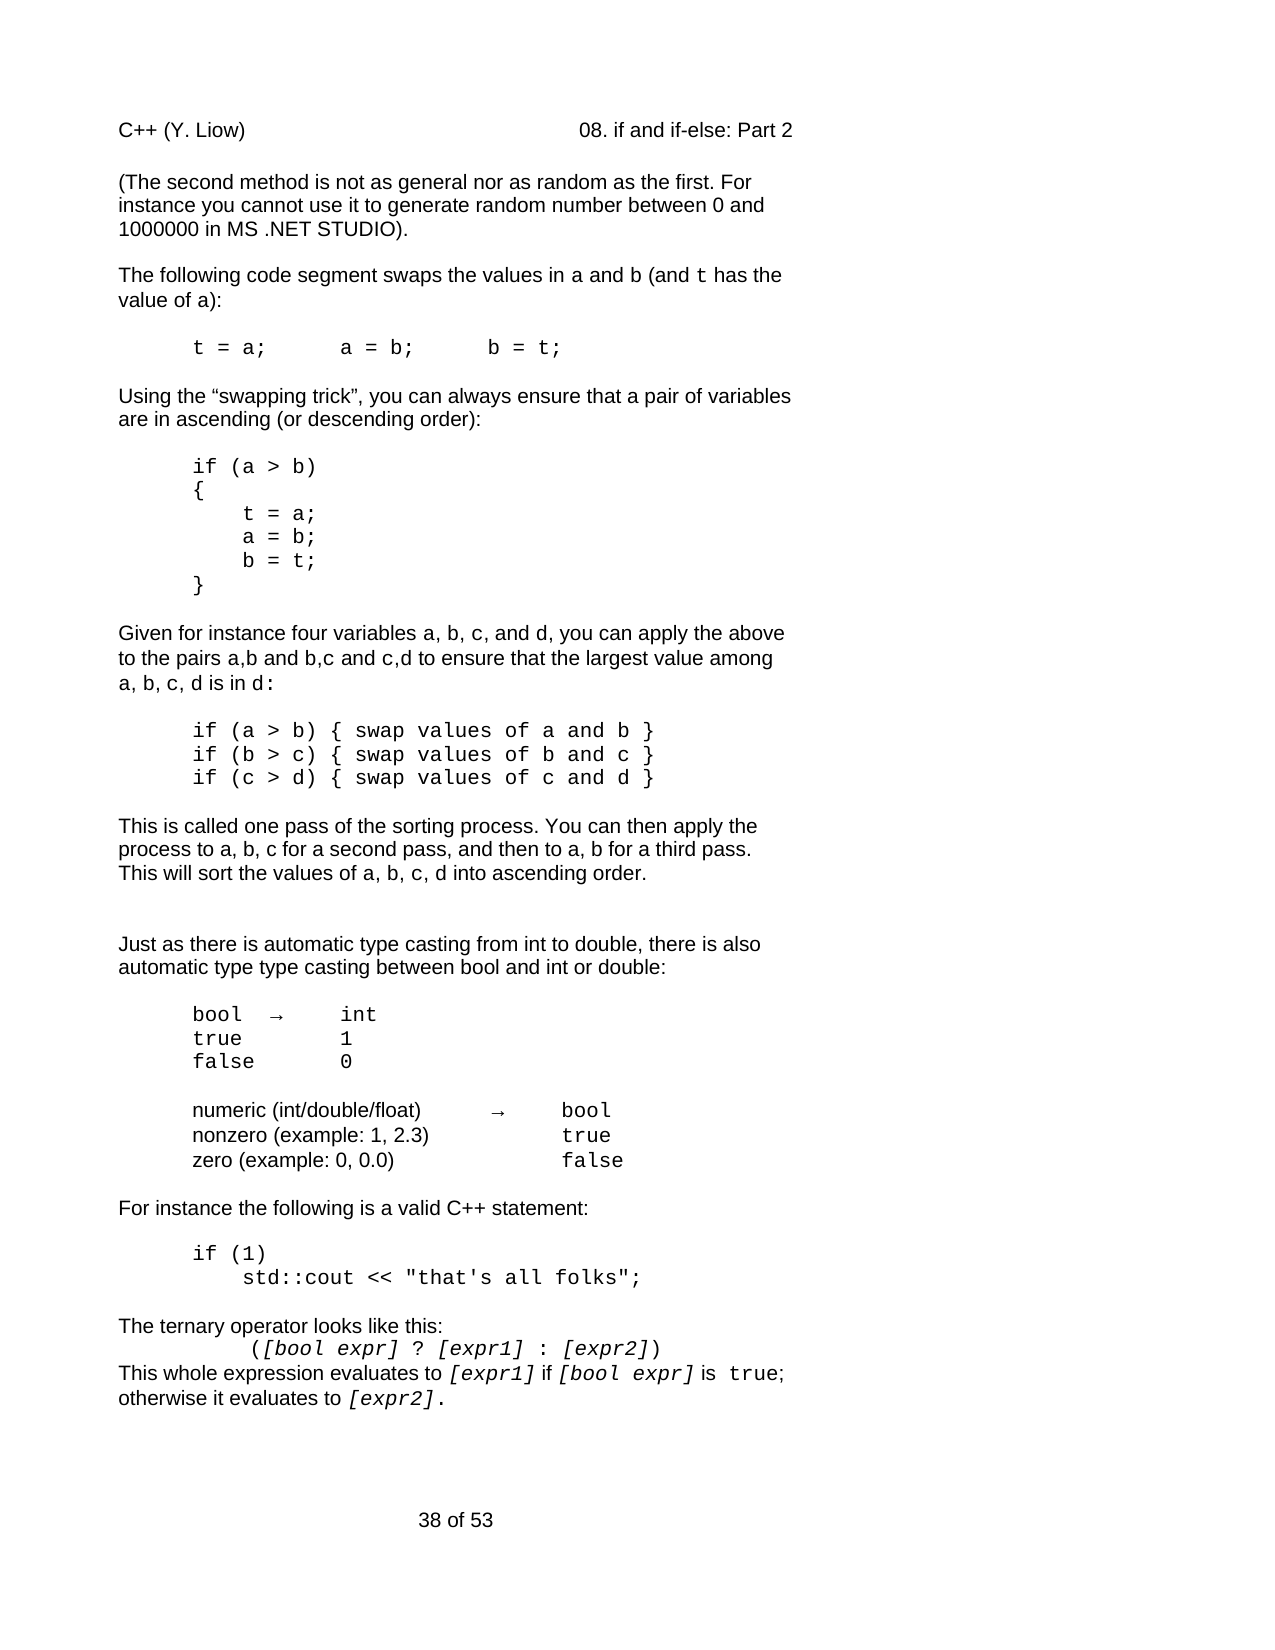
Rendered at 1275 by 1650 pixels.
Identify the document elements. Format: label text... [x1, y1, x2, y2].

text if (c > d) { swap values of c and d } [118, 767, 793, 791]
text The ternary operator looks like this: [118, 1314, 793, 1338]
text if (b > c) { swap values of b and c } [118, 744, 793, 767]
text if (a > b) { swap values of a and b } [118, 720, 793, 744]
text true 1 [118, 1027, 793, 1051]
text false 0 [118, 1051, 793, 1075]
text nonzero (example: 1, 2.3) true [118, 1123, 793, 1149]
text if (a > b) [118, 454, 793, 479]
text numeric (int/double/float) → bool [118, 1098, 793, 1123]
text This is called one pass of the sorting process. You can then apply the process to a, b, c for a second pass, and then to a, b for a third pass. This will sort the values of a, b, c, d into ascending order. [118, 815, 793, 886]
text Just as there is automatic type casting from int to double, there is also automatic type type casting between bool and int or double: [118, 933, 793, 979]
text a = b; [118, 527, 793, 550]
text This whole expression evaluates to [expr1] if [bool expr] is true; otherwise it evaluates to [expr2]. [118, 1361, 793, 1411]
text t = a; [118, 503, 793, 527]
text ([bool expr] ? [expr1] : [expr2]) [118, 1338, 793, 1361]
text (The second method is not as general nor as random as the first. For instance you cannot use it to generate random number between 0 and 1000000 in MS .NET STUDIO). [118, 171, 793, 241]
text For instance the following is a valid C++ statement: [118, 1197, 793, 1220]
text Given for instance four variables a, b, c, and d, you can apply the above to the pairs a,b and b,c and c,d to ensure that the largest value among a, b, c, d is in d: [118, 621, 793, 696]
text std::cout << "that's all folks"; [118, 1267, 793, 1291]
text } [118, 574, 793, 597]
text The following code segment swaps the values in a and b (and t has the value of a): [118, 264, 793, 314]
text t = a; a = b; b = t; [118, 337, 793, 361]
text if (1) [118, 1243, 793, 1267]
text { [118, 479, 793, 503]
text b = t; [118, 550, 793, 574]
text Using the “swapping trick”, you can always ensure that a pair of variables are in ascending (or descending order): [118, 384, 793, 431]
text zero (example: 0, 0.0) false [118, 1149, 793, 1174]
text bool → int [118, 1002, 793, 1027]
